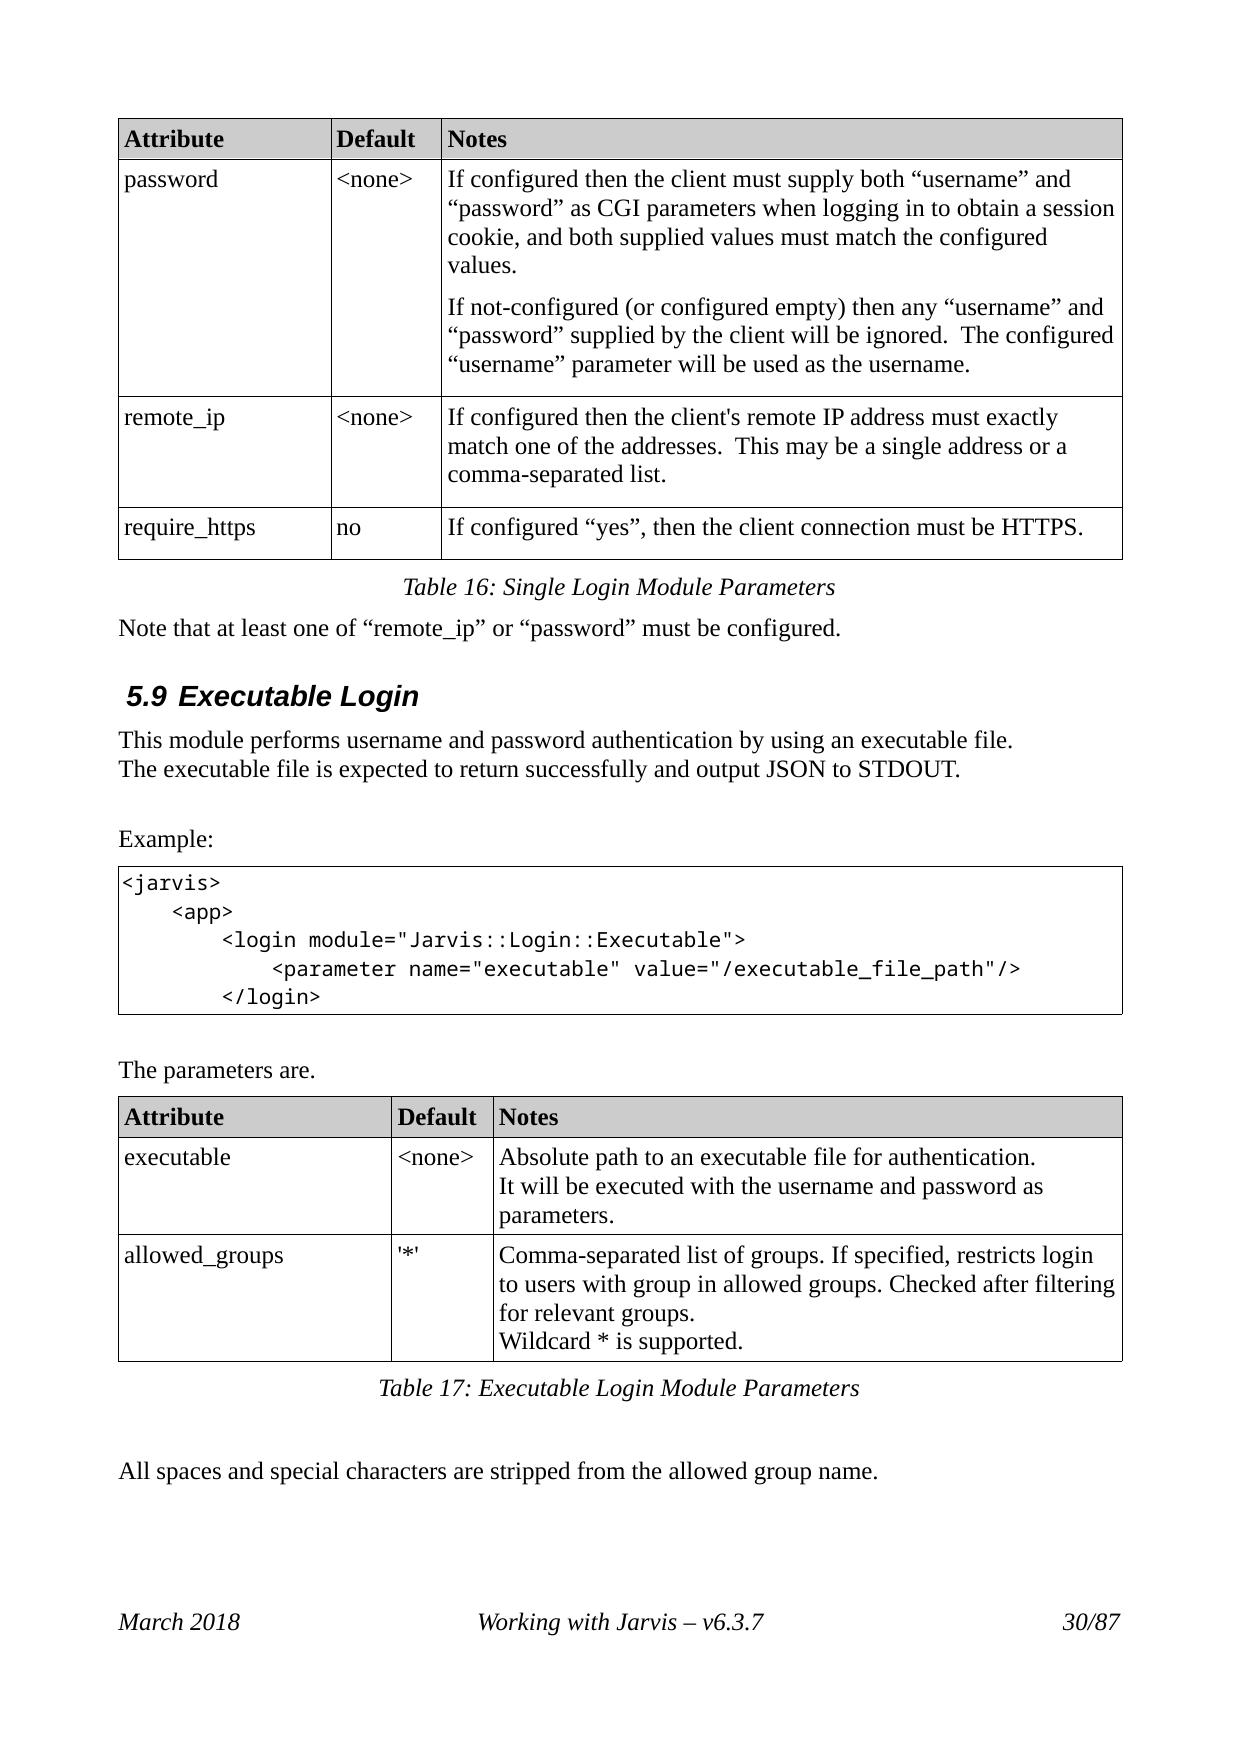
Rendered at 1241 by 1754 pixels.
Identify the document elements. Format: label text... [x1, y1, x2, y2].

table_cell '*' [392, 1235, 493, 1361]
text The parameters are. [118, 1055, 1122, 1084]
text <parameter name="executable" value="/executable_file_path"/> [119, 951, 1122, 979]
table_cell <none> [332, 160, 441, 396]
text This module performs username and password authentication by using an executable file. The executable file is expected to return successfully and output JSON to STDOUT. [118, 726, 1122, 783]
table_cell Comma-separated list of groups. If specified, restricts login to users with group in allowed groups. Checked after filtering for relevant groups. Wildcard * is supported. [494, 1235, 1122, 1361]
table_header Default [392, 1097, 493, 1137]
table_cell If configured then the client must supply both “username” and “password” as CGI parameters when logging in to obtain a session cookie, and both supplied values must match the configured values. If not-configured (or configured empty) then any “username” and “password” supplied by the client will be ignored. The configured “username” parameter will be used as the username. [442, 160, 1122, 396]
table_header Attribute [119, 1097, 391, 1137]
table_cell <none> [392, 1138, 493, 1234]
text Table 17: Executable Login Module Parameters [118, 1373, 1122, 1402]
table_cell no [332, 508, 441, 559]
table_cell require_https [119, 508, 331, 559]
text All spaces and special characters are stripped from the allowed group name. [118, 1456, 1122, 1513]
table_cell executable [119, 1138, 391, 1234]
table_cell If configured then the client's remote IP address must exactly match one of the addresses. This may be a single address or a comma-separated list. [442, 397, 1122, 507]
text </login> [119, 979, 1122, 1014]
table_cell Absolute path to an executable file for authentication. It will be executed with the username and password as parameters. [494, 1138, 1122, 1234]
table_header Attribute [119, 119, 331, 158]
text Example: [118, 796, 1122, 853]
table_cell remote_ip [119, 397, 331, 507]
subtitle Executable Login [118, 679, 1122, 713]
table_cell If configured “yes”, then the client connection must be HTTPS. [442, 508, 1122, 559]
table_header Notes [494, 1097, 1122, 1137]
table_cell allowed_groups [119, 1235, 391, 1361]
table_cell <none> [332, 397, 441, 507]
text Table 16: Single Login Module Parameters [118, 572, 1122, 601]
table_header Notes [442, 119, 1122, 158]
text <jarvis> <app> [119, 867, 1122, 922]
table_cell password [119, 160, 331, 396]
text Note that at least one of “remote_ip” or “password” must be configured. [118, 613, 1122, 642]
text <login module="Jarvis::Login::Executable"> [119, 922, 1122, 951]
table_header Default [332, 119, 441, 158]
